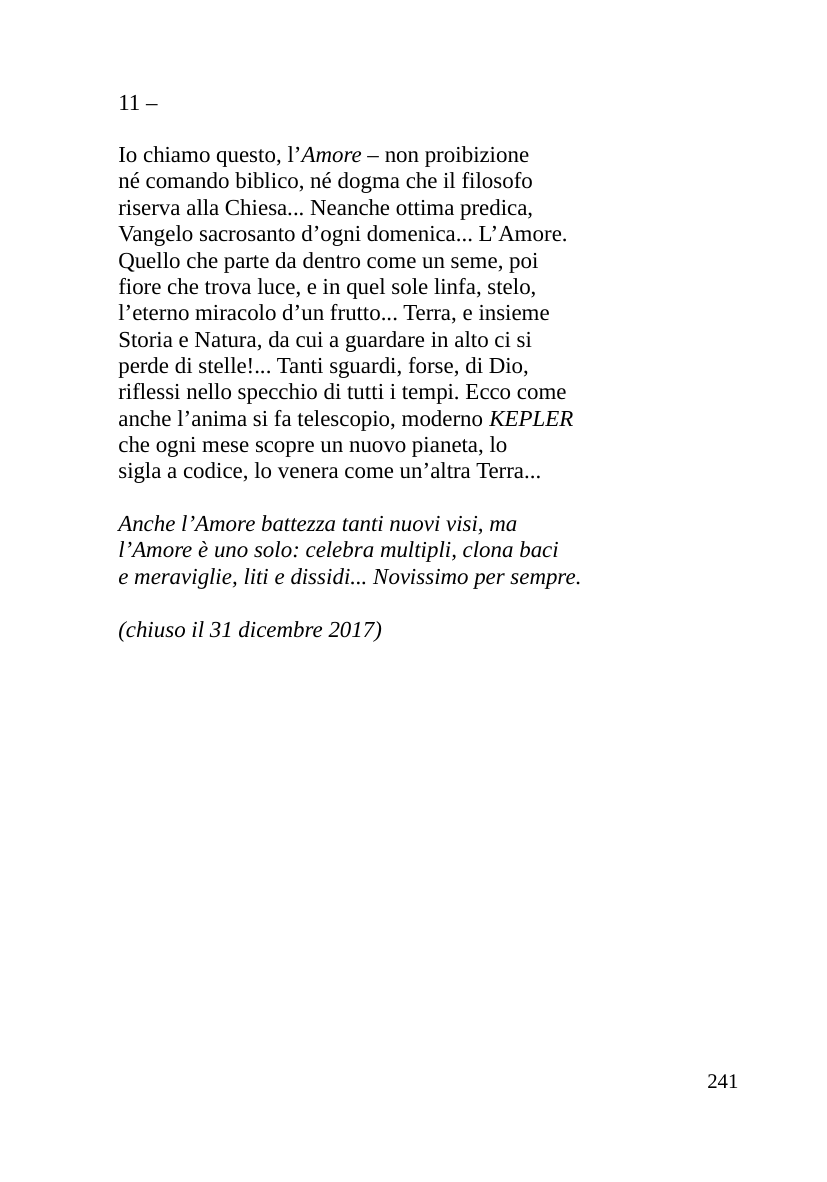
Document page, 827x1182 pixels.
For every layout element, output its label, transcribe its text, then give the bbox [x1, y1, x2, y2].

text che ogni mese scopre un nuovo pianeta, lo [88, 431, 738, 457]
text Quello che parte da dentro come un seme, poi [88, 247, 738, 273]
text (chiuso il 31 dicembre 2017) [88, 616, 738, 642]
text Io chiamo questo, l’Amore – non proibizione [88, 141, 738, 168]
text Vangelo sacrosanto d’ogni domenica... L’Amore. [88, 220, 738, 247]
text anche l’anima si fa telescopio, moderno KEPLER [88, 405, 738, 431]
text e meraviglie, liti e dissidi... Novissimo per sempre. [88, 563, 738, 589]
text sigla a codice, lo venera come un’altra Terra... [88, 457, 738, 484]
text perde di stelle!... Tanti sguardi, forse, di Dio, [88, 352, 738, 378]
text riserva alla Chiesa... Neanche ottima predica, [88, 194, 738, 220]
text Storia e Natura, da cui a guardare in alto ci si [88, 326, 738, 352]
text 11 – [88, 88, 738, 115]
text fiore che trova luce, e in quel sole linfa, stelo, [88, 273, 738, 299]
text riflessi nello specchio di tutti i tempi. Ecco come [88, 378, 738, 405]
text né comando biblico, né dogma che il filosofo [88, 168, 738, 194]
text l’eterno miracolo d’un frutto... Terra, e insieme [88, 299, 738, 326]
text l’Amore è uno solo: celebra multipli, clona baci [88, 537, 738, 563]
text Anche l’Amore battezza tanti nuovi visi, ma [88, 510, 738, 537]
